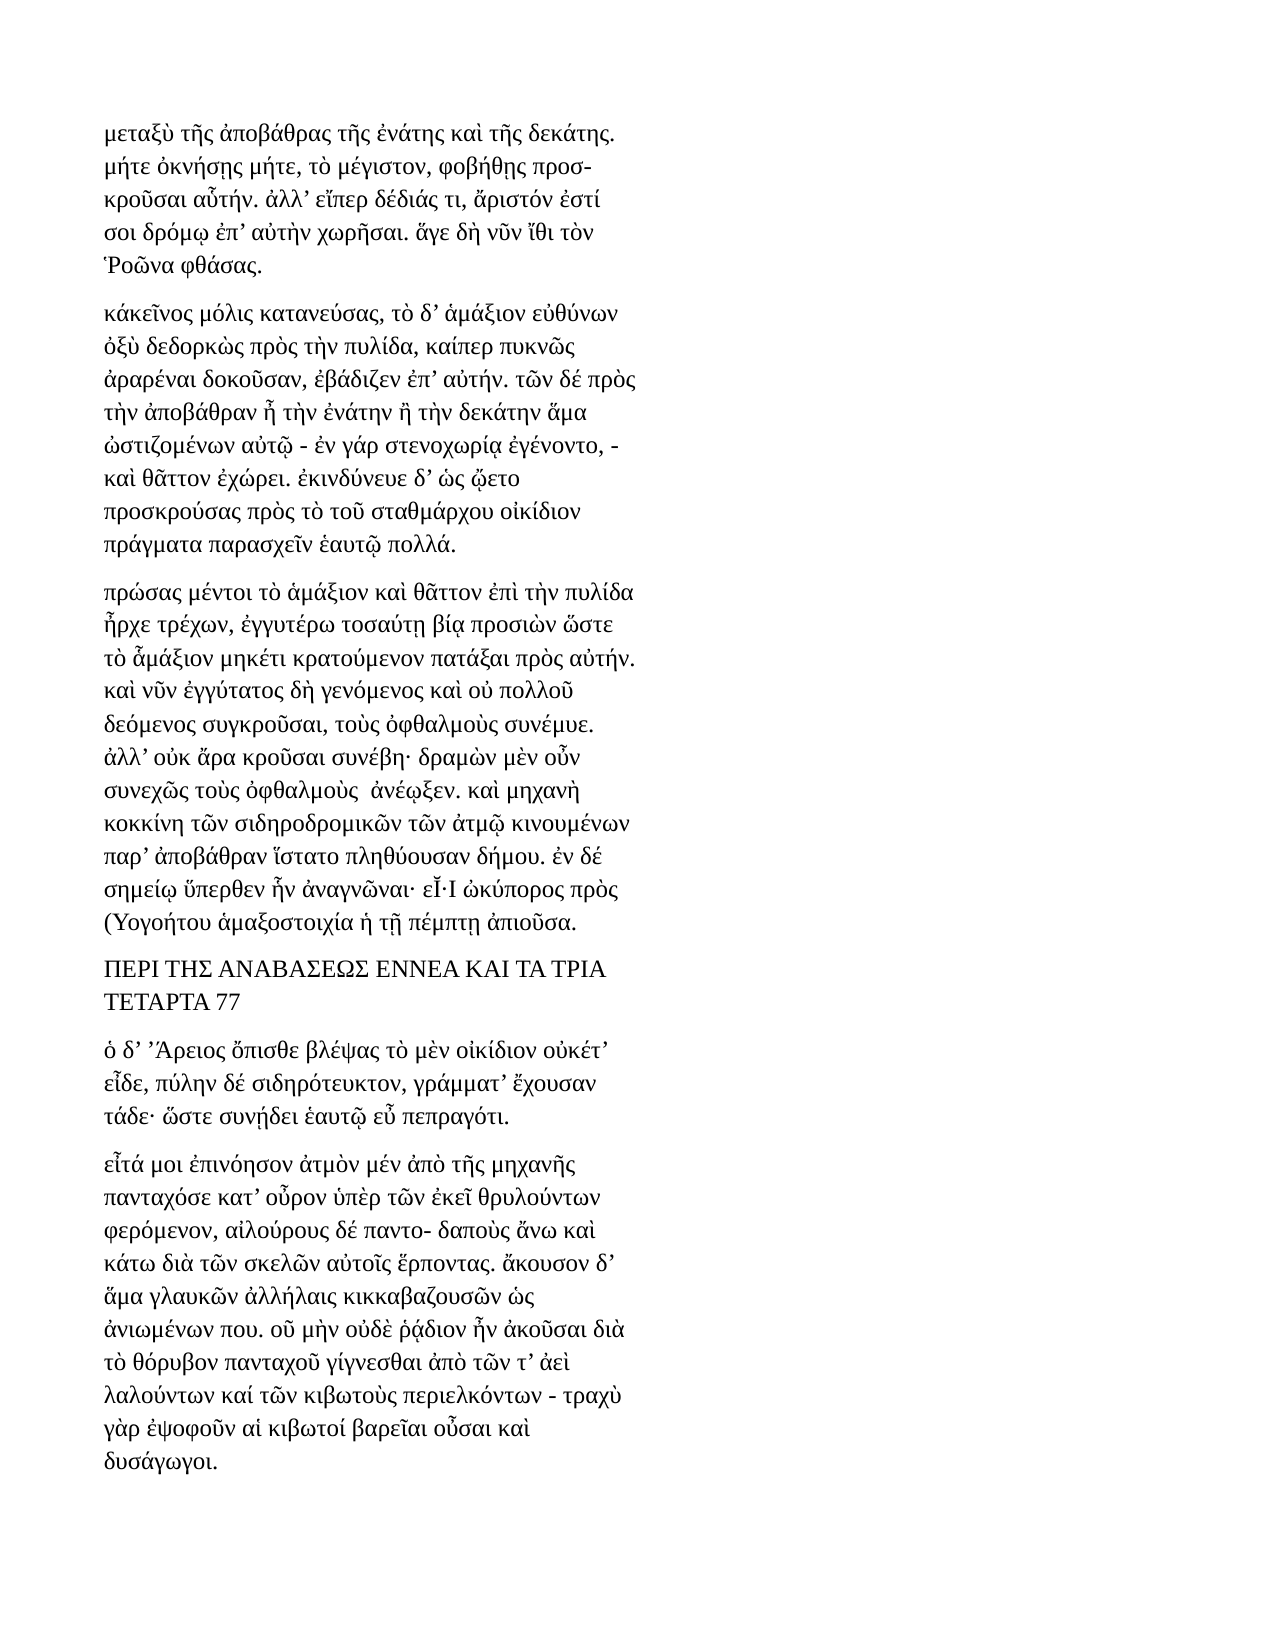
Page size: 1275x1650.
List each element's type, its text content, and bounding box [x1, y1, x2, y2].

table_cell [638, 1149, 1157, 1493]
table_cell μεταξὺ τῆς ἀποβάθρας τῆς ἐνάτης καὶ τῆς δεκάτης. μήτε ὀκνήσῃς μήτε, τὸ μέγιστον, φοβήθῃς προσ-κροῦσαι αὗτήν. ἀλλ’ εἴπερ δέδιάς τι, ἄριστόν ἐστί σοι δρόμῳ ἐπ’ αὐτὴν χωρῆσαι. ἅγε δὴ νῦν ἴθι τὸν Ῥοῶνα φθάσας. [104, 118, 637, 298]
table_cell [638, 118, 1157, 298]
table_cell [638, 577, 1157, 954]
table_cell κάκεῖνος μόλις κατανεύσας, τὸ δ’ ἁμάξιον εὐθύνων ὀξὺ δεδορκὼς πρὸς τὴν πυλίδα, καίπερ πυκνῶς ἀραρέναι δοκοῦσαν, ἐβάδιζεν ἐπ’ αὐτήν. τῶν δέ πρὸς τὴν ἀποβάθραν ἦ τὴν ἐνάτην ἢ τὴν δεκάτην ἅμα ὠστιζομένων αὐτῷ - ἐν γάρ στενοχωρίᾳ ἐγένοντο, - καὶ θᾶττον ἐχώρει. ἐκινδύνευε δ’ ὡς ᾤετο προσκρούσας πρὸς τὸ τοῦ σταθμάρχου οἰκίδιον πράγματα παρασχεῖν ἑαυτῷ πολλά. [104, 298, 637, 577]
table_cell [638, 1035, 1157, 1149]
table_cell πρώσας μέντοι τὸ ἁμάξιον καὶ θᾶττον ἐπὶ τὴν πυλίδα ἦρχε τρέχων, ἐγγυτέρω τοσαύτῃ βίᾳ προσιὼν ὥστε τὸ ἇμάξιον μηκέτι κρατούμενον πατάξαι πρὸς αὐτήν. καὶ νῦν ἐγγύτατος δὴ γενόμενος καὶ οὐ πολλοῦ δεόμενος συγκροῦσαι, τοὺς ὀφθαλμοὺς συνέμυε. ἀλλ’ οὐκ ἄρα κροῦσαι συνέβη· δραμὼν μὲν οὖν συνεχῶς τοὺς ὀφθαλμοὺς ἀνέῳξεν. καὶ μηχανὴ κοκκίνη τῶν σιδηροδρομικῶν τῶν ἀτμῷ κινουμένων παρ’ ἀποβάθραν ἵστατο πληθύουσαν δήμου. ἐν δέ σημείῳ ὕπερθεν ἧν ἀναγνῶναι· εῘ·Ι ὠκύπορος πρὸς (Υογοήτου ἁμαξοστοιχία ἡ τῇ πέμπτῃ ἀπιοῦσα. [104, 577, 637, 954]
table_cell [638, 298, 1157, 577]
table_cell ὁ δ’ ’Άρειος ὄπισθε βλέψας τὸ μὲν οἰκίδιον οὐκέτ’ εἶδε, πύλην δέ σιδηρότευκτον, γράμματ’ ἔχουσαν τάδε· ὥστε συνῄδει ἑαυτῷ εὖ πεπραγότι. [104, 1035, 637, 1149]
table_cell ΠΕΡΙ ΤΗΣ ΑΝΑΒΑΣΕΩΣ ΕΝΝΕΑ ΚΑΙ ΤΑ ΤΡΙΑ ΤΕΤΑΡΤΑ 77 [104, 954, 637, 1035]
table_cell εἶτά μοι ἐπινόησον ἀτμὸν μέν ἀπὸ τῆς μηχανῆς πανταχόσε κατ’ οὖρον ὑπὲρ τῶν ἐκεῖ θρυλούντων φερόμενον, αἰλούρους δέ παντο- δαποὺς ἄνω καὶ κάτω διὰ τῶν σκελῶν αὐτοῖς ἕρποντας. ἄκουσον δ’ ἅμα γλαυκῶν ἀλλήλαις κικκαβαζουσῶν ὡς ἀνιωμένων που. οῦ μὴν οὐδὲ ῥᾴδιον ἦν ἀκοῦσαι διὰ τὸ θόρυβον πανταχοῦ γίγνεσθαι ἀπὸ τῶν τ’ ἀεὶ λαλούντων καί τῶν κιβωτοὺς περιελκόντων - τραχὺ γὰρ ἐψοφοῦν αἱ κιβωτοί βαρεῖαι οὖσαι καὶ δυσάγωγοι. [104, 1149, 637, 1493]
table_cell [638, 954, 1157, 1035]
